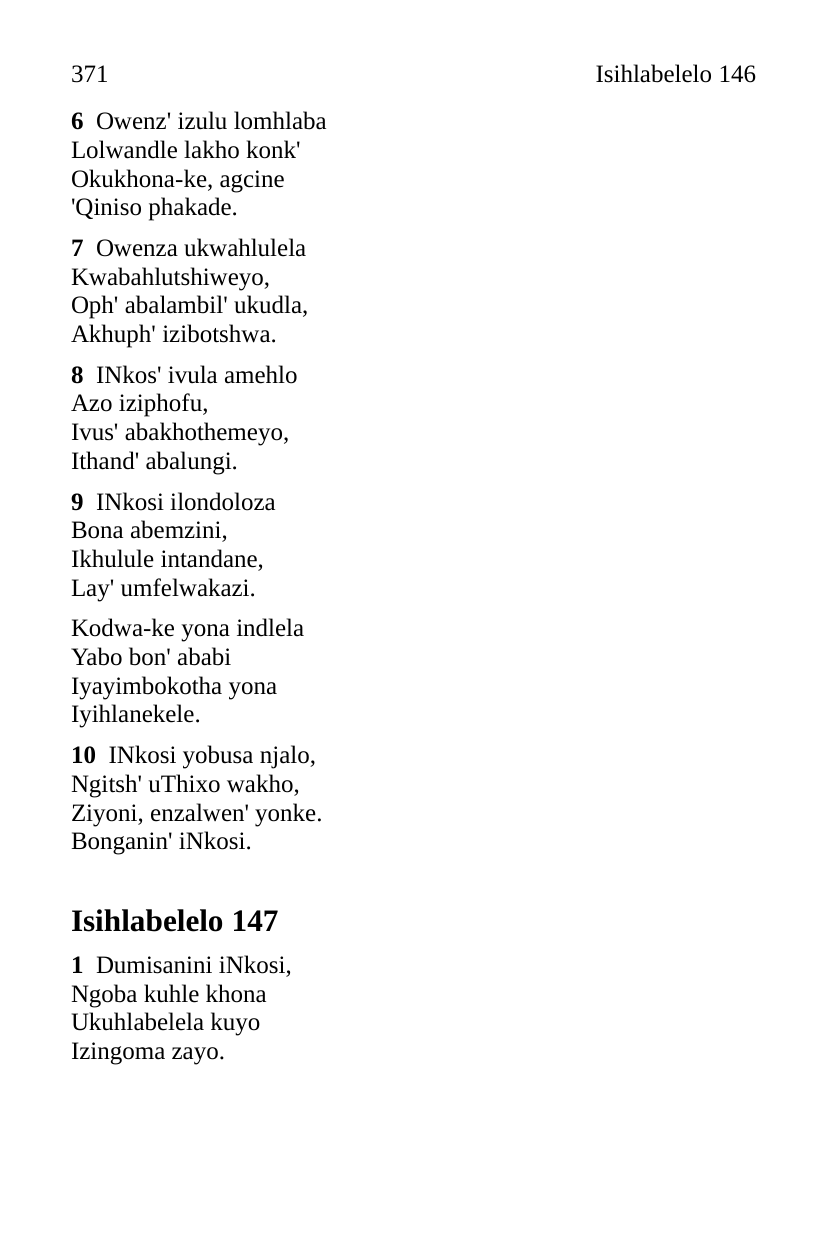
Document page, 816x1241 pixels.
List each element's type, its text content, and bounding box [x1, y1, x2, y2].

text 'Qiniso phakade. [71, 192, 756, 221]
text Iyayimbokotha yona [71, 671, 756, 699]
text Ziyoni, enzalwen' yonke. [71, 798, 756, 826]
text Kwabahlutshiweyo, [71, 262, 756, 291]
text 7 Owenza ukwahlulela [71, 233, 756, 262]
text Iyihlanekele. [71, 699, 756, 728]
text Ngitsh' uThixo wakho, [71, 769, 756, 798]
text Lay' umfelwakazi. [71, 573, 756, 602]
text Oph' abalambil' ukudla, [71, 291, 756, 319]
text 9 INkosi ilondoloza [71, 487, 756, 515]
text Kodwa-ke yona indlela [71, 613, 756, 642]
text Bona abemzini, [71, 515, 756, 544]
text Isihlabelelo 147 [71, 902, 756, 938]
text Ngoba kuhle khona [71, 979, 756, 1007]
text Ikhulule intandane, [71, 544, 756, 573]
text 10 INkosi yobusa njalo, [71, 740, 756, 769]
text Ukuhlabelela kuyo [71, 1007, 756, 1036]
text Azo iziphofu, [71, 388, 756, 417]
text Ivus' abakhothemeyo, [71, 417, 756, 446]
text Lolwandle lakho konk' [71, 135, 756, 164]
text 8 INkos' ivula amehlo [71, 360, 756, 388]
text Okukhona-ke, agcine [71, 164, 756, 192]
text Bonganin' iNkosi. [71, 826, 756, 855]
text 6 Owenz' izulu lomhlaba [71, 106, 756, 135]
text Ithand' abalungi. [71, 446, 756, 475]
text Yabo bon' ababi [71, 642, 756, 671]
text Akhuph' izibotshwa. [71, 319, 756, 348]
text Izingoma zayo. [71, 1036, 756, 1065]
text 1 Dumisanini iNkosi, [71, 950, 756, 979]
